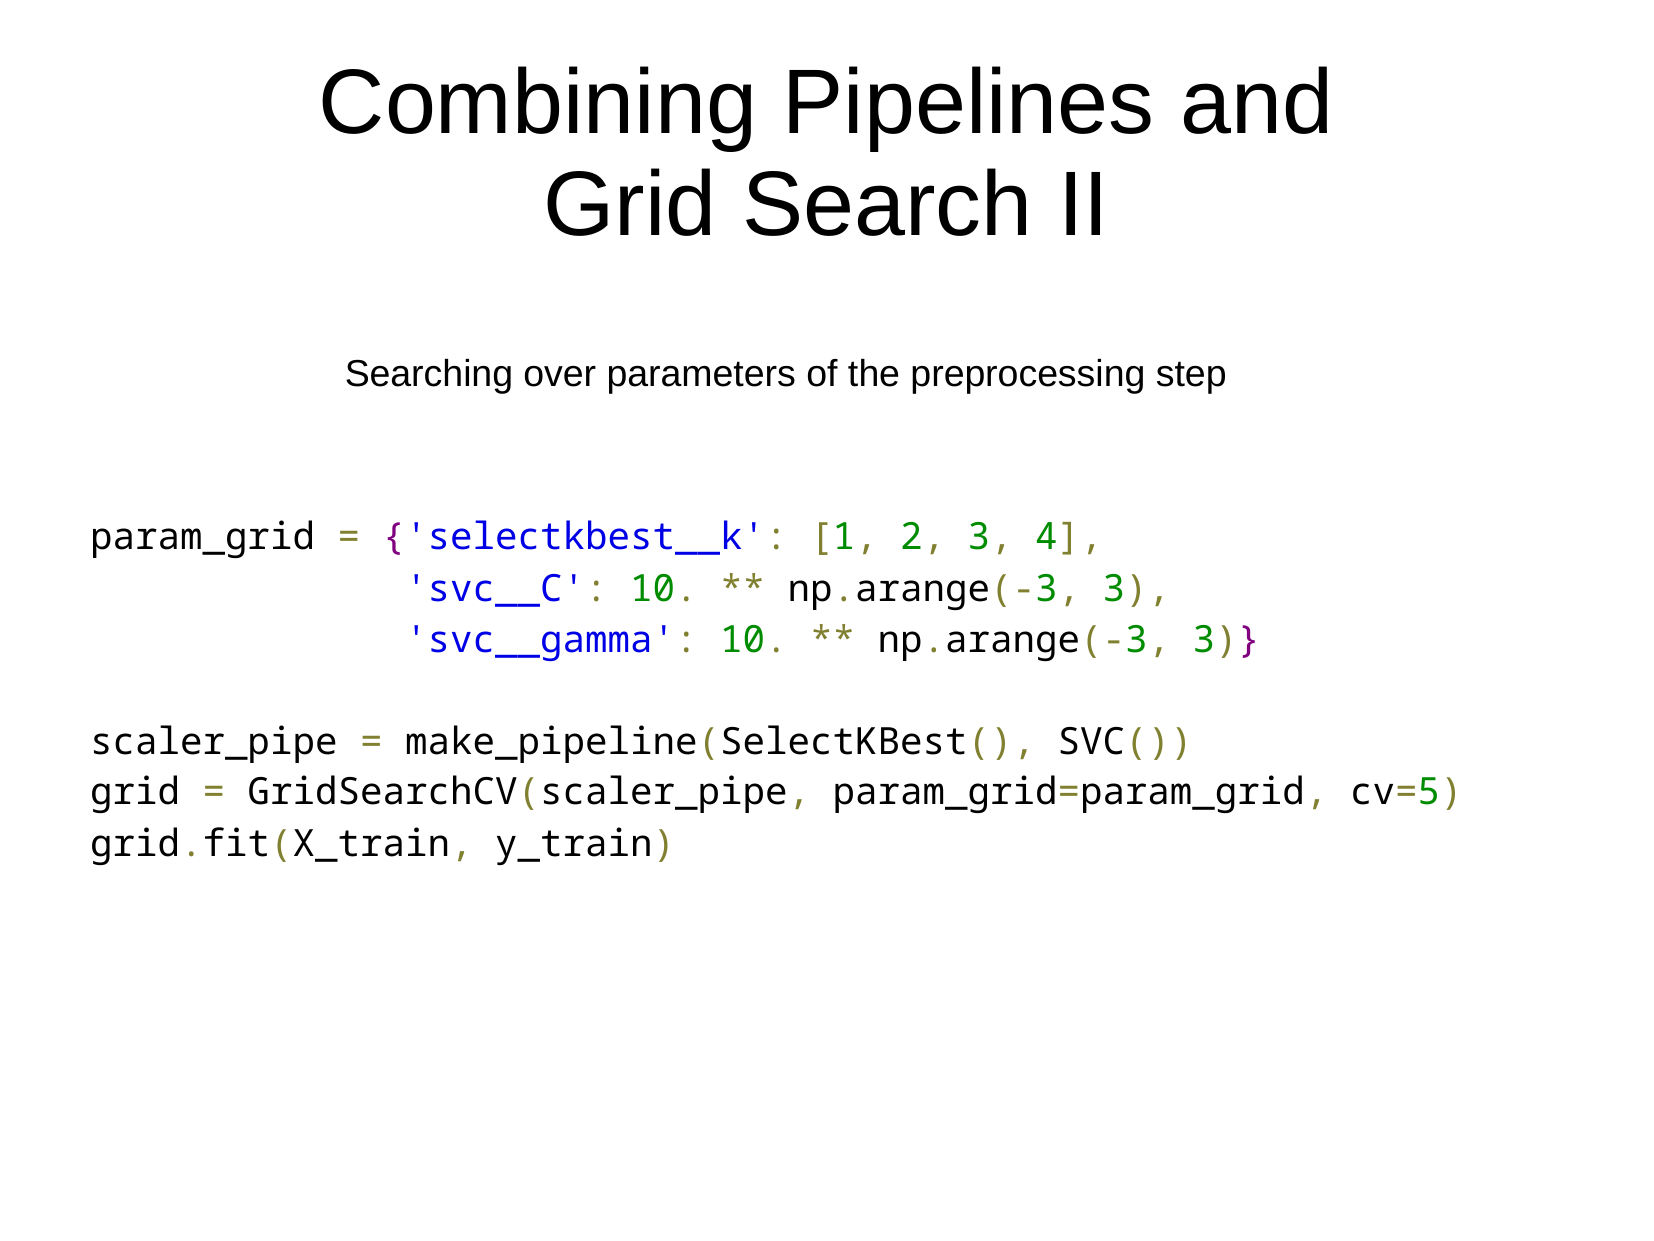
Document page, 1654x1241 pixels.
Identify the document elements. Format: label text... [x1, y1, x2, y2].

text_box Searching over parameters of the preprocessing step [330, 345, 1261, 402]
text_box param_grid = {'selectkbest__k': [1, 2, 3, 4], 'svc__C': 10. ** np.arange(-3, 3), 'svc__gamma': 10. ** np.arange(-3, 3)} scaler_pipe = make_pipeline(SelectKBest(), SVC()) grid = GridSearchCV(scaler_pipe, param_grid=param_grid, cv=5) grid.fit(X_train, y_train) [90, 510, 1512, 808]
title Combining Pipelines and Grid Search II [82, 49, 1571, 257]
